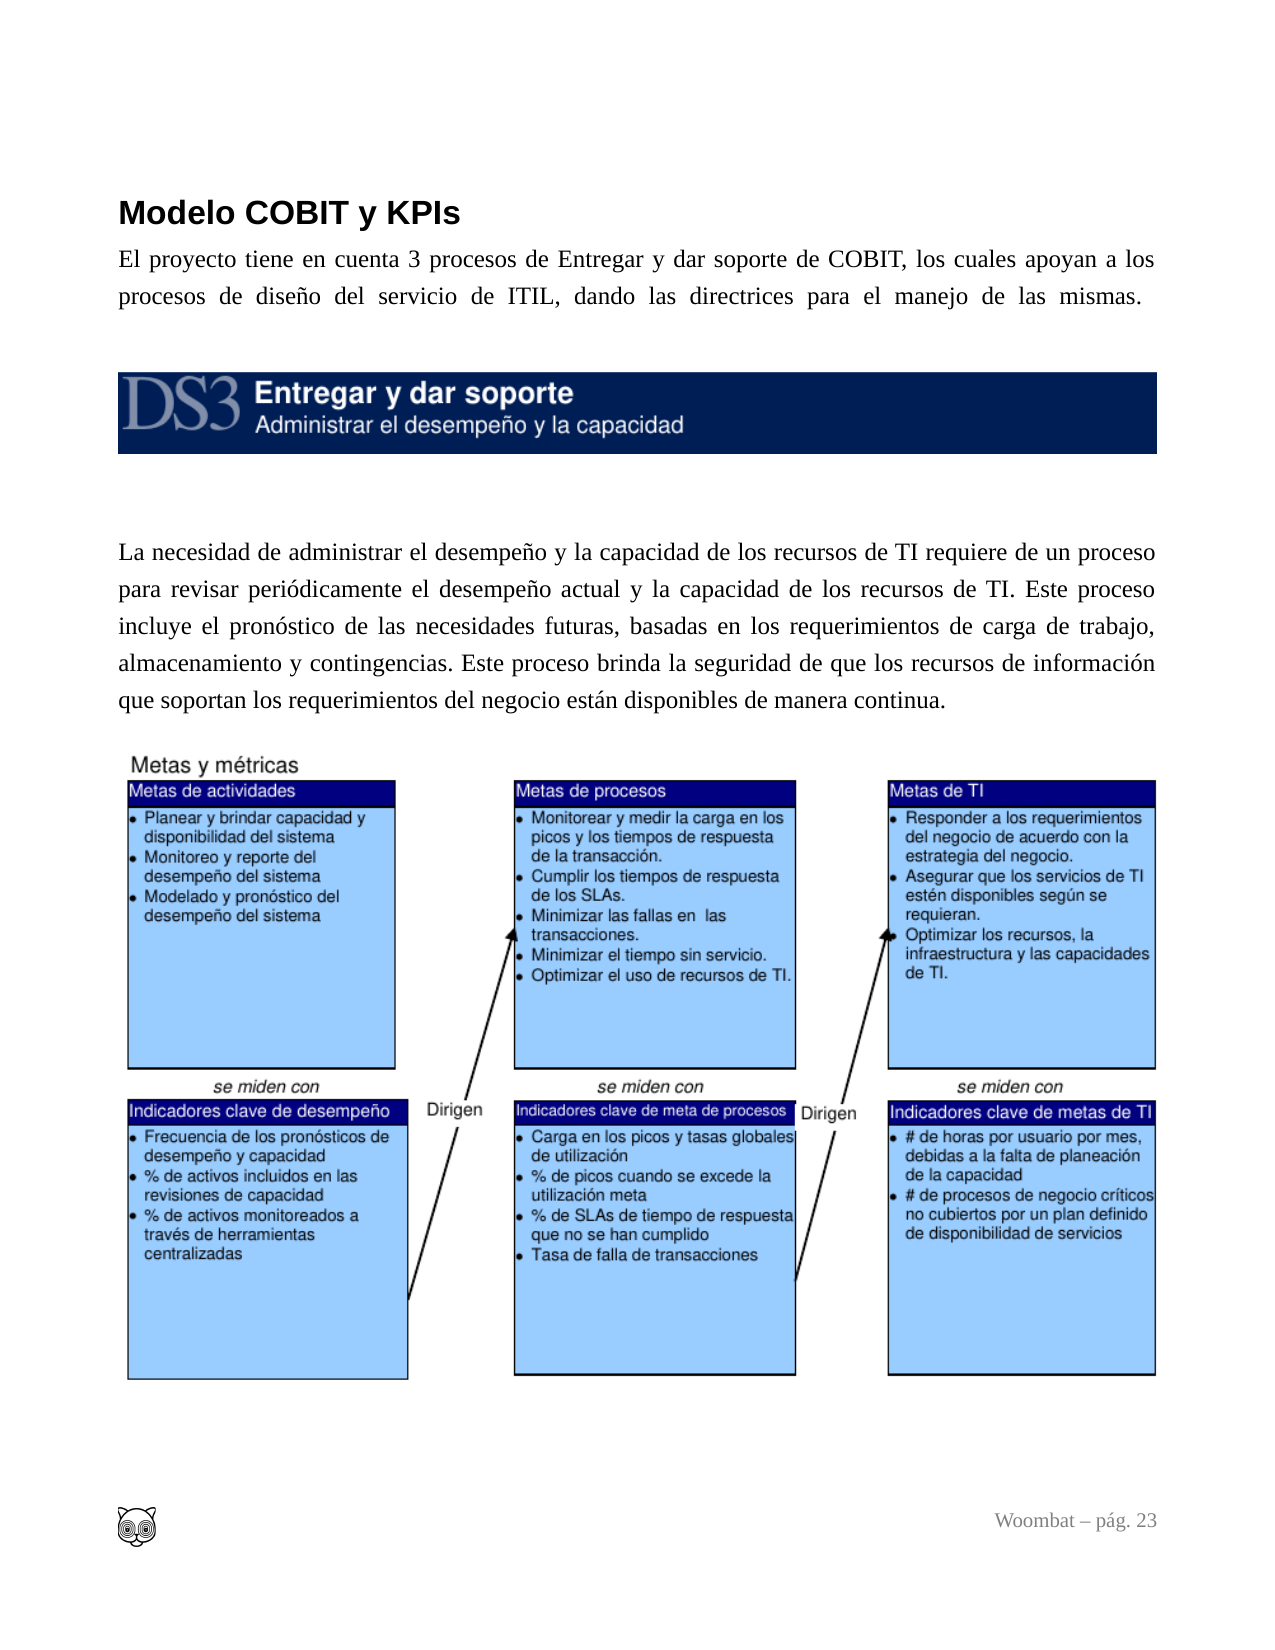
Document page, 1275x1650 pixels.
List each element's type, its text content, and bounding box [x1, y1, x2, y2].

picture [118, 1507, 156, 1547]
picture [126, 751, 1165, 1385]
text El proyecto tiene en cuenta 3 procesos de Entregar y dar soporte de COBIT, los cuales apoyan a los procesos de diseño del servicio de ITIL, dando las directrices para el manejo de las mismas. [118, 244, 1157, 347]
text La necesidad de administrar el desempeño y la capacidad de los recursos de TI requiere de un proceso para revisar periódicamente el desempeño actual y la capacidad de los recursos de TI. Este proceso incluye el pronóstico de las necesidades futuras, basadas en los requerimientos de carga de trabajo, almacenamiento y contingencias. Este proceso brinda la seguridad de que los recursos de información que soportan los requerimientos del negocio están disponibles de manera continua. [118, 499, 1157, 714]
picture [118, 371, 1157, 454]
subtitle Administrar el desempeño y la capacidad [118, 454, 1157, 487]
subtitle Modelo COBIT y KPIs [118, 193, 1157, 231]
